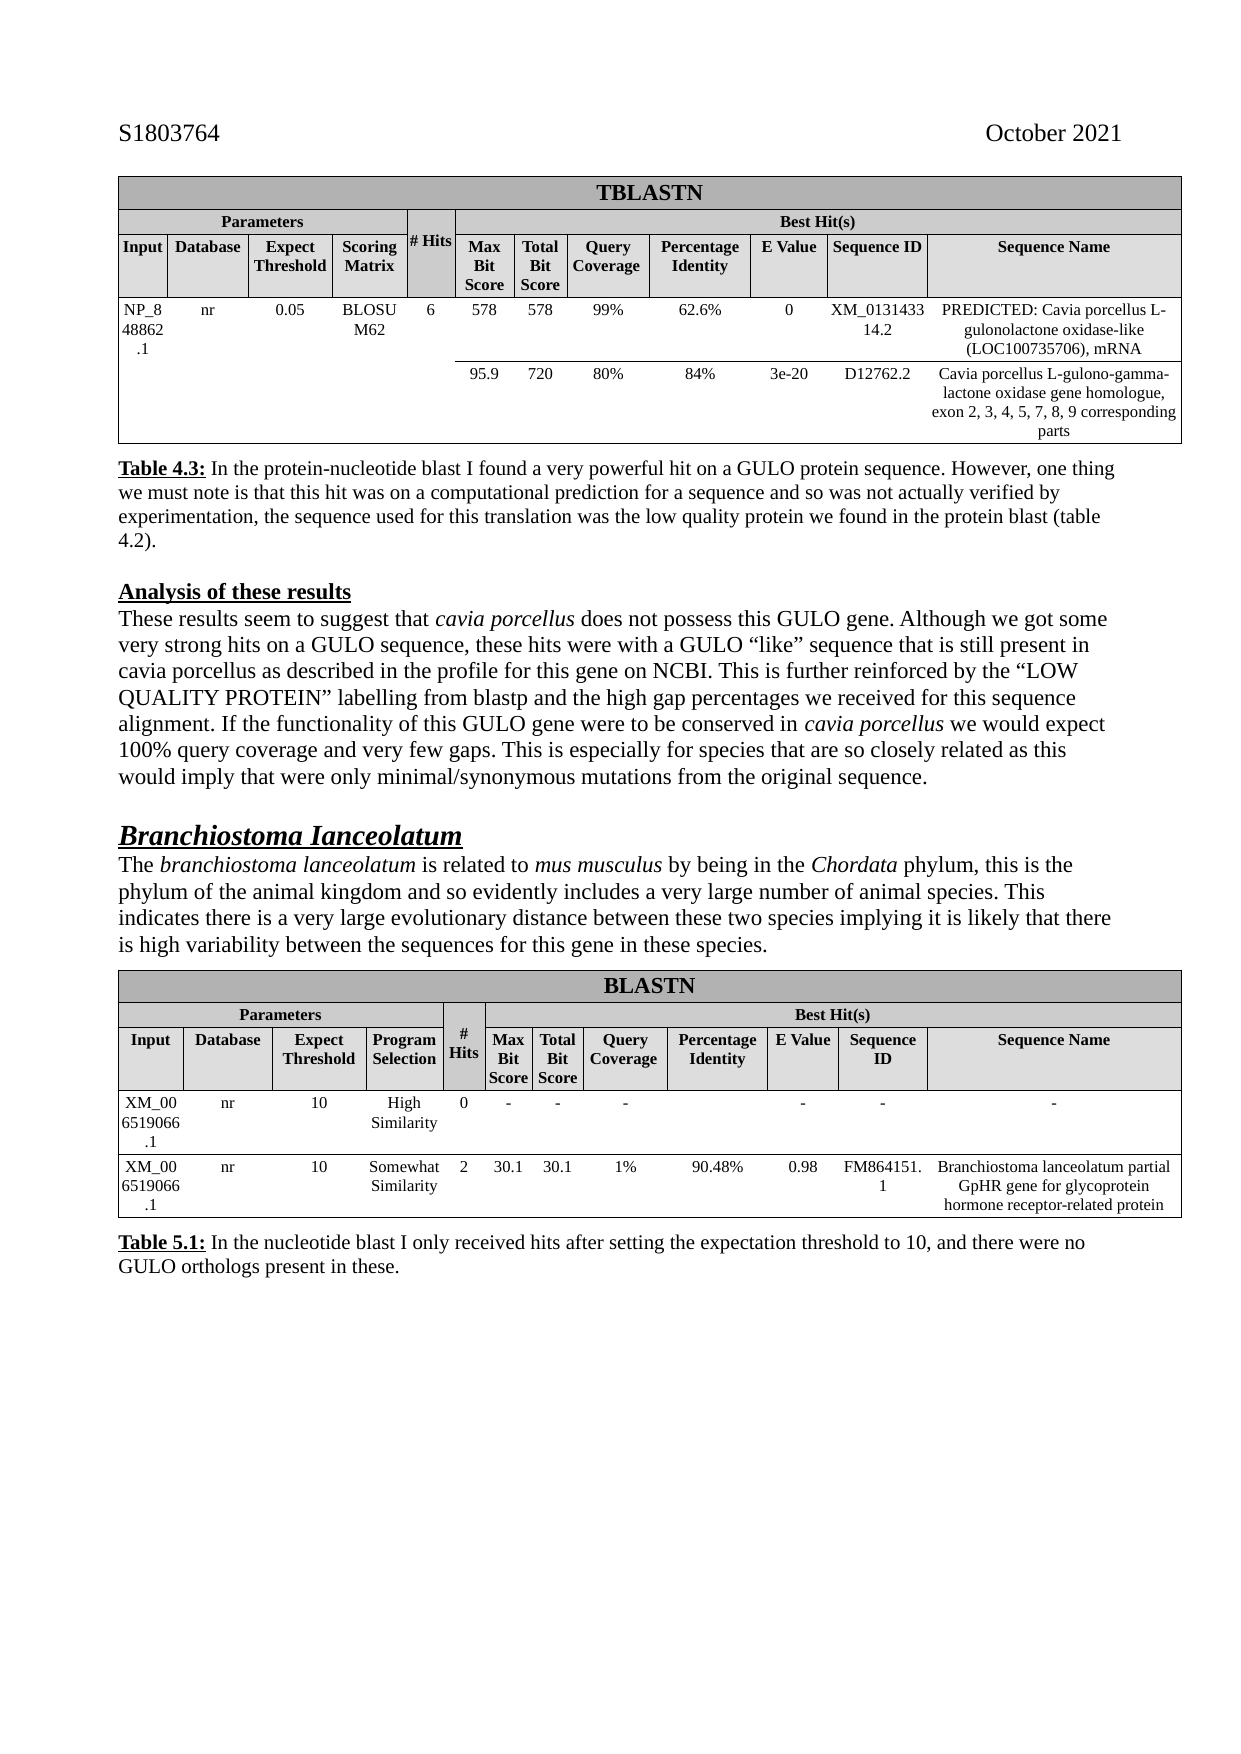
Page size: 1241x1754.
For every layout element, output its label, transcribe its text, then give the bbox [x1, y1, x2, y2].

table_cell 0.98 [767, 1155, 838, 1217]
table_cell XM_006519066.1 [119, 1091, 183, 1154]
table_cell Sequence ID [839, 1028, 927, 1090]
table_cell E Value [751, 235, 827, 297]
table_cell 95.9 [455, 362, 514, 443]
table_header TBLASTN [119, 177, 1181, 209]
table_cell 30.1 [532, 1155, 583, 1217]
table_cell - [485, 1091, 532, 1154]
table_header BLASTN [119, 971, 1181, 1002]
table_cell 6 [407, 298, 455, 443]
table_cell 3e-20 [750, 362, 827, 443]
table_cell XM_006519066.1 [119, 1155, 183, 1217]
table_cell - [583, 1091, 667, 1154]
table_cell Expect Threshold [249, 235, 332, 297]
table_cell 720 [514, 362, 567, 443]
table_cell Sequence Name [928, 1028, 1181, 1090]
table_cell XM_013143314.2 [828, 298, 927, 361]
table_cell 1% [583, 1155, 667, 1217]
table_cell Query Coverage [568, 235, 649, 297]
table_cell - [532, 1091, 583, 1154]
table_cell Sequence Name [928, 235, 1181, 297]
table_cell Database [184, 1028, 272, 1090]
table_cell Program Selection [367, 1028, 443, 1090]
table_cell D12762.2 [828, 362, 927, 443]
table_cell Input [119, 235, 167, 297]
table_cell PREDICTED: Cavia porcellus L-gulonolactone oxidase-like (LOC100735706), mRNA [927, 298, 1181, 361]
table_cell Best Hit(s) [486, 1003, 1181, 1027]
table_cell 90.48% [668, 1155, 767, 1217]
table_cell - [767, 1091, 838, 1154]
text Table 4.3: In the protein-nucleotide blast I found a very powerful hit on a GULO protein sequence. However, one thing we must note is that this hit was on a computational prediction for a sequence and so was not actually verified by experimentation, the sequence used for this translation was the low quality protein we found in the protein blast (table 4.2). Analysis of these results These results seem to suggest that cavia porcellus does not possess this GULO gene. Although we got some very strong hits on a GULO sequence, these hits were with a GULO “like” sequence that is still present in cavia porcellus as described in the profile for this gene on NCBI. This is further reinforced by the “LOW QUALITY PROTEIN” labelling from blastp and the high gap percentages we received for this sequence alignment. If the functionality of this GULO gene were to be conserved in cavia porcellus we would expect 100% query coverage and very few gaps. This is especially for species that are so closely related as this would imply that were only minimal/synonymous mutations from the original sequence. Branchiostoma Ianceolatum The branchiostoma lanceolatum is related to mus musculus by being in the Chordata phylum, this is the phylum of the animal kingdom and so evidently includes a very large number of animal species. This indicates there is a very large evolutionary distance between these two species implying it is likely that there is high variability between the sequences for this gene in these species. [118, 456, 1122, 957]
table_cell Percentage Identity [650, 235, 750, 297]
table_cell Best Hit(s) [456, 210, 1181, 234]
table_cell Somewhat Similarity [366, 1155, 443, 1217]
table_cell Scoring Matrix [333, 235, 407, 297]
table_cell Cavia porcellus L-gulono-gamma-lactone oxidase gene homologue, exon 2, 3, 4, 5, 7, 8, 9 corresponding parts [927, 362, 1181, 443]
table_cell 10 [272, 1155, 366, 1217]
table_cell 99% [567, 298, 649, 361]
table_cell 0.05 [248, 298, 332, 443]
table_cell Input [119, 1028, 183, 1090]
table_cell Max Bit Score [456, 235, 514, 297]
table_cell Query Coverage [584, 1028, 667, 1090]
table_cell Sequence ID [828, 235, 927, 297]
table_cell Percentage Identity [668, 1028, 767, 1090]
table_cell nr [183, 1091, 272, 1154]
table_cell [668, 1091, 767, 1154]
table_cell Expect Threshold [273, 1028, 366, 1090]
table_cell BLOSUM62 [332, 298, 407, 443]
table_cell High Similarity [366, 1091, 443, 1154]
table_cell Total Bit Score [533, 1028, 583, 1090]
table_cell 0 [750, 298, 827, 361]
table_cell 84% [650, 362, 750, 443]
table_cell 10 [272, 1091, 366, 1154]
table_cell Parameters [119, 210, 407, 234]
table_cell 0 [443, 1091, 485, 1154]
table_cell NP_848862.1 [119, 298, 167, 443]
table_cell 30.1 [485, 1155, 532, 1217]
table_cell E Value [768, 1028, 838, 1090]
table_cell Branchiostoma lanceolatum partial GpHR gene for glycoprotein hormone receptor-related protein [927, 1155, 1181, 1217]
table_cell 578 [514, 298, 567, 361]
table_cell # Hits [408, 210, 455, 297]
table_cell Total Bit Score [515, 235, 567, 297]
table_cell 2 [443, 1155, 485, 1217]
table_cell Parameters [119, 1003, 443, 1027]
table_cell FM864151.1 [838, 1155, 927, 1217]
table_cell Database [168, 235, 248, 297]
table_cell # Hits [444, 1003, 485, 1090]
table_cell 62.6% [650, 298, 750, 361]
table_cell 578 [455, 298, 514, 361]
table_cell Max Bit Score [486, 1028, 532, 1090]
table_cell - [838, 1091, 927, 1154]
table_cell 80% [567, 362, 649, 443]
table_cell nr [183, 1155, 272, 1217]
table_cell nr [167, 298, 248, 443]
table_cell - [927, 1091, 1181, 1154]
text Table 5.1: In the nucleotide blast I only received hits after setting the expectation threshold to 10, and there were no GULO orthologs present in these. [118, 1230, 1122, 1307]
